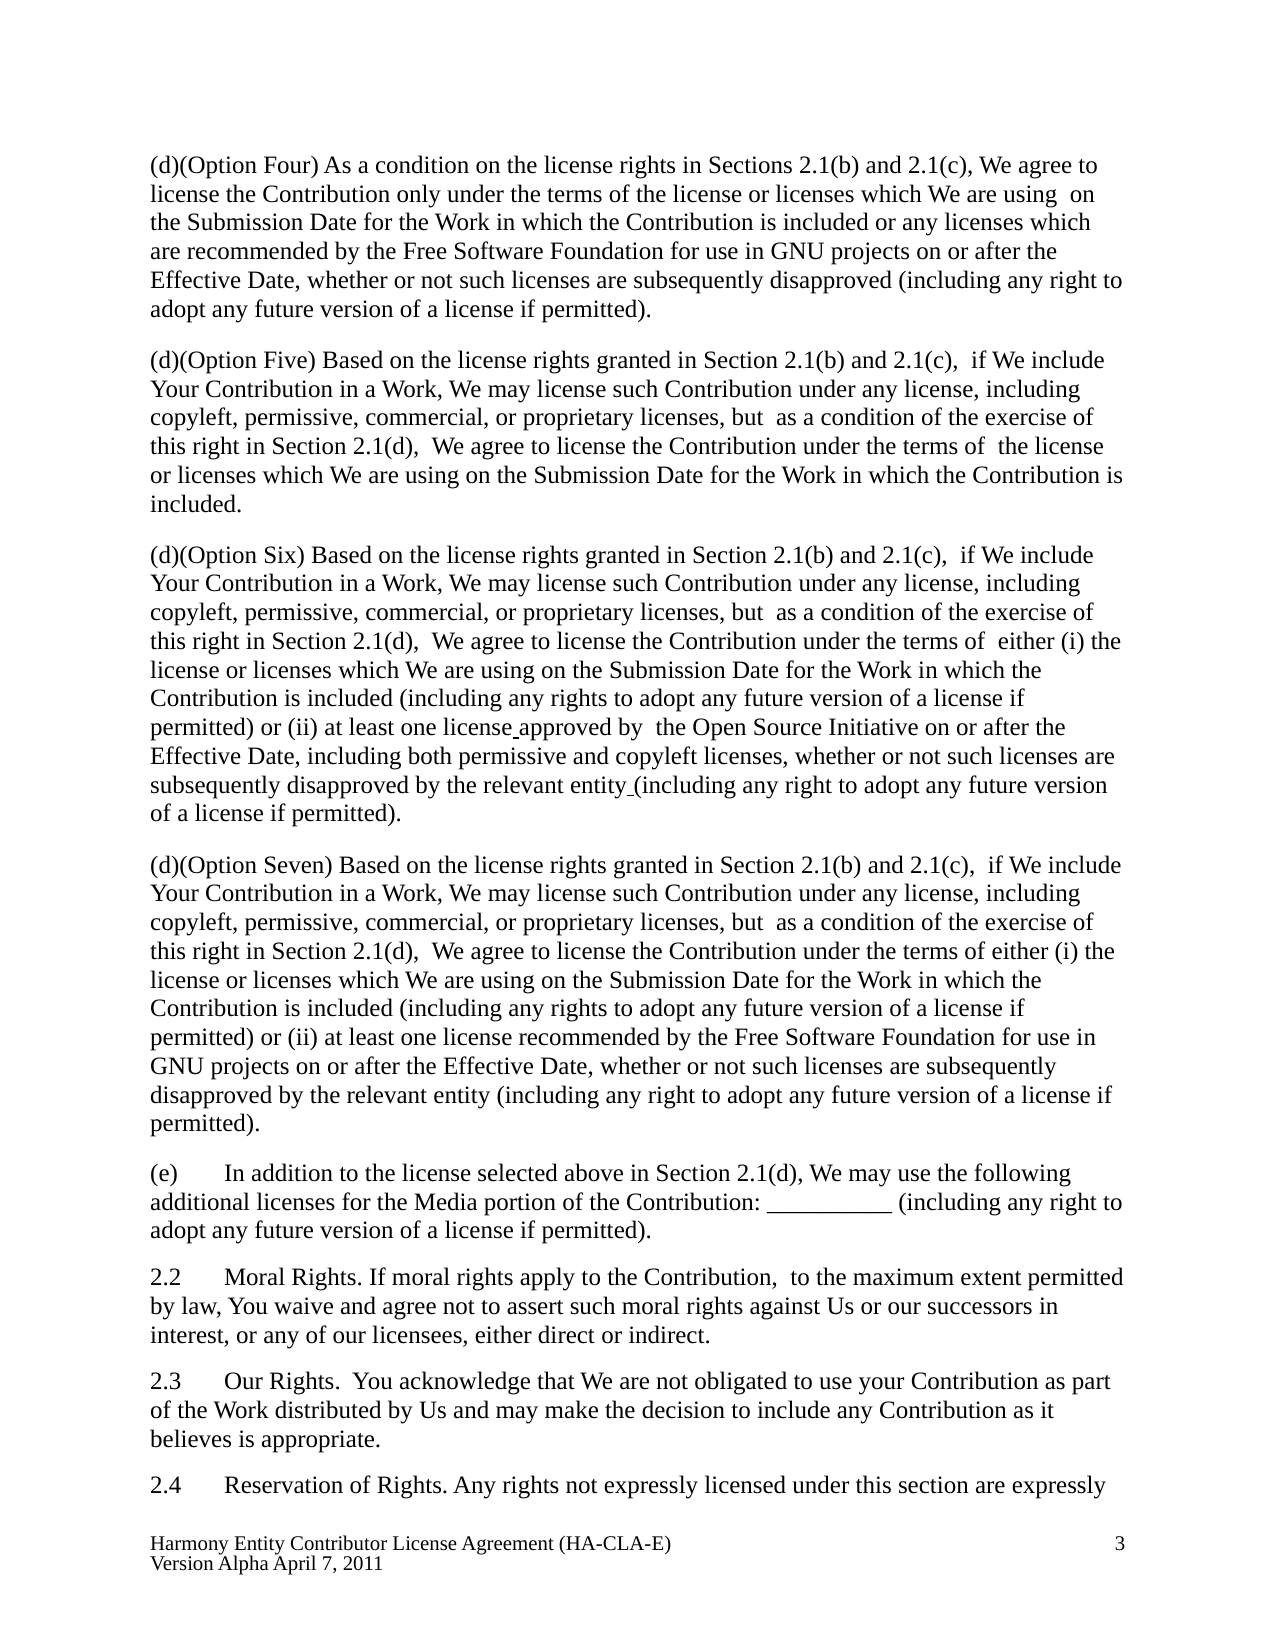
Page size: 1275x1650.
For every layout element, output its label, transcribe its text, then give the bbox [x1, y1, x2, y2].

text 2.4 Reservation of Rights. Any rights not expressly licensed under this section are expressly [150, 1471, 1125, 1499]
text (d)(Option Five) Based on the license rights granted in Section 2.1(b) and 2.1(c), if We include Your Contribution in a Work, We may license such Contribution under any license, including copyleft, permissive, commercial, or proprietary licenses, but as a condition of the exercise of this right in Section 2.1(d), We agree to license the Contribution under the terms of the license or licenses which We are using on the Submission Date for the Work in which the Contribution is included. [150, 345, 1125, 517]
text 2.2 Moral Rights. If moral rights apply to the Contribution, to the maximum extent permitted by law, You waive and agree not to assert such moral rights against Us or our successors in interest, or any of our licensees, either direct or indirect. [150, 1262, 1125, 1348]
text (e) In addition to the license selected above in Section 2.1(d), We may use the following additional licenses for the Media portion of the Contribution: __________ (including any right to adopt any future version of a license if permitted). [150, 1158, 1125, 1244]
text (d)(Option Four) As a condition on the license rights in Sections 2.1(b) and 2.1(c), We agree to license the Contribution only under the terms of the license or licenses which We are using on the Submission Date for the Work in which the Contribution is included or any licenses which are recommended by the Free Software Foundation for use in GNU projects on or after the Effective Date, whether or not such licenses are subsequently disapproved (including any right to adopt any future version of a license if permitted). [150, 150, 1125, 322]
text 2.3 Our Rights. You acknowledge that We are not obligated to use your Contribution as part of the Work distributed by Us and may make the decision to include any Contribution as it believes is appropriate. [150, 1366, 1125, 1453]
text (d)(Option Six) Based on the license rights granted in Section 2.1(b) and 2.1(c), if We include Your Contribution in a Work, We may license such Contribution under any license, including copyleft, permissive, commercial, or proprietary licenses, but as a condition of the exercise of this right in Section 2.1(d), We agree to license the Contribution under the terms of either (i) the license or licenses which We are using on the Submission Date for the Work in which the Contribution is included (including any rights to adopt any future version of a license if permitted) or (ii) at least one license approved by the Open Source Initiative on or after the Effective Date, including both permissive and copyleft licenses, whether or not such licenses are subsequently disapproved by the relevant entity (including any right to adopt any future version of a license if permitted). [150, 540, 1125, 827]
text (d)(Option Seven) Based on the license rights granted in Section 2.1(b) and 2.1(c), if We include Your Contribution in a Work, We may license such Contribution under any license, including copyleft, permissive, commercial, or proprietary licenses, but as a condition of the exercise of this right in Section 2.1(d), We agree to license the Contribution under the terms of either (i) the license or licenses which We are using on the Submission Date for the Work in which the Contribution is included (including any rights to adopt any future version of a license if permitted) or (ii) at least one license recommended by the Free Software Foundation for use in GNU projects on or after the Effective Date, whether or not such licenses are subsequently disapproved by the relevant entity (including any right to adopt any future version of a license if permitted). [150, 850, 1125, 1137]
